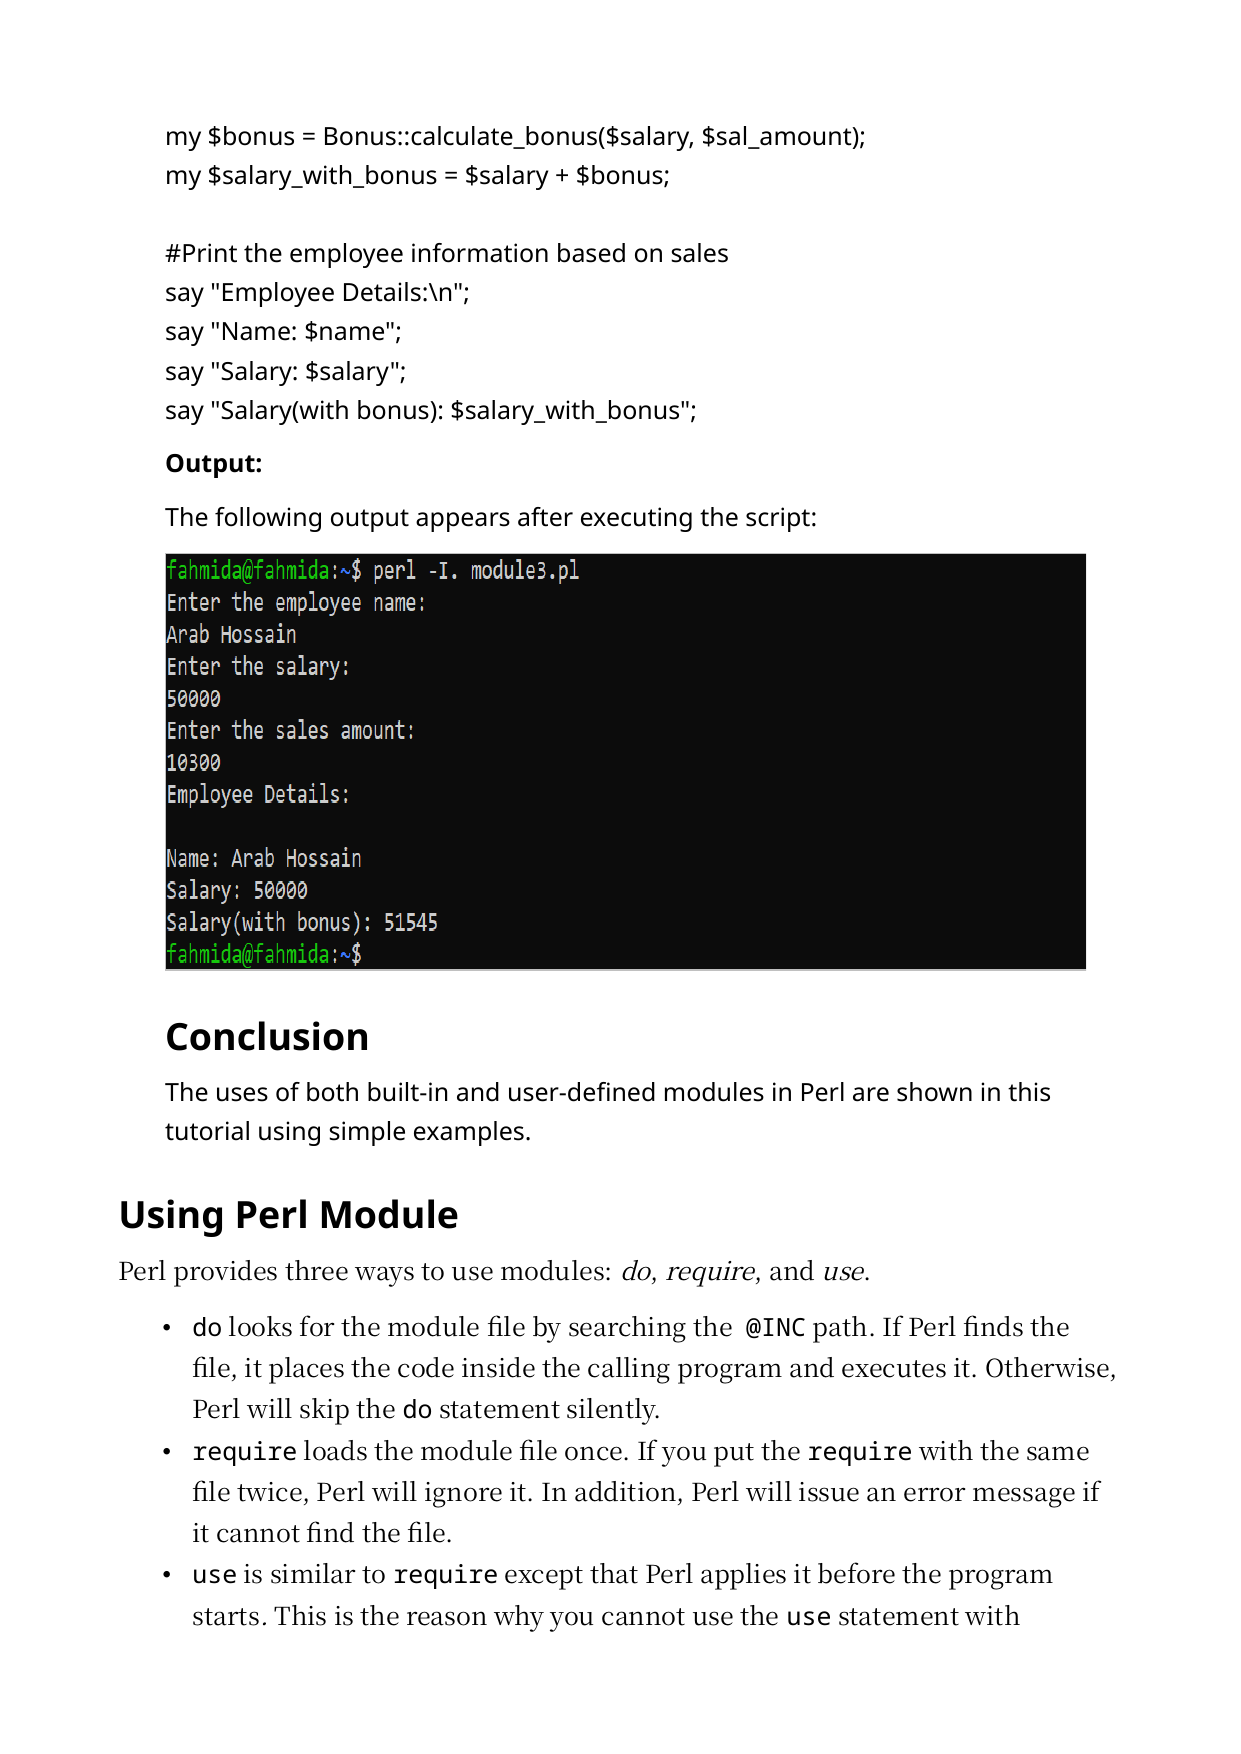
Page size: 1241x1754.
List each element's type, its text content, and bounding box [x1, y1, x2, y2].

text Output: [165, 446, 1075, 480]
list use is similar to require except that Perl applies it before the program starts. This is the reason why you cannot use the use statement with [162, 1555, 1122, 1632]
text my $bonus = Bonus::calculate_bonus($salary, $sal_amount); my $salary_with_bonus = $salary + $bonus; #Print the employee information based on sales say "Employee Details:\n"; say "Name: $name"; say "Salary: $salary"; say "Salary(with bonus): $salary_with_bonus"; [165, 118, 1075, 426]
subtitle Using Perl Module [118, 1188, 1122, 1239]
subtitle Conclusion [165, 1011, 1075, 1062]
picture [165, 553, 1087, 971]
list do looks for the module file by searching the @INC path. If Perl finds the file, it places the code inside the calling program and executes it. Otherwise, Perl will skip the do statement silently. [162, 1307, 1122, 1426]
text The uses of both built-in and user-defined modules in Perl are shown in this tutorial using simple examples. [165, 1074, 1075, 1147]
text The following output appears after executing the script: [165, 500, 1075, 534]
list require loads the module file once. If you put the require with the same file twice, Perl will ignore it. In addition, Perl will issue an error message if it cannot find the file. [162, 1431, 1122, 1550]
text Perl provides three ways to use modules: do, require, and use. [118, 1251, 1122, 1287]
